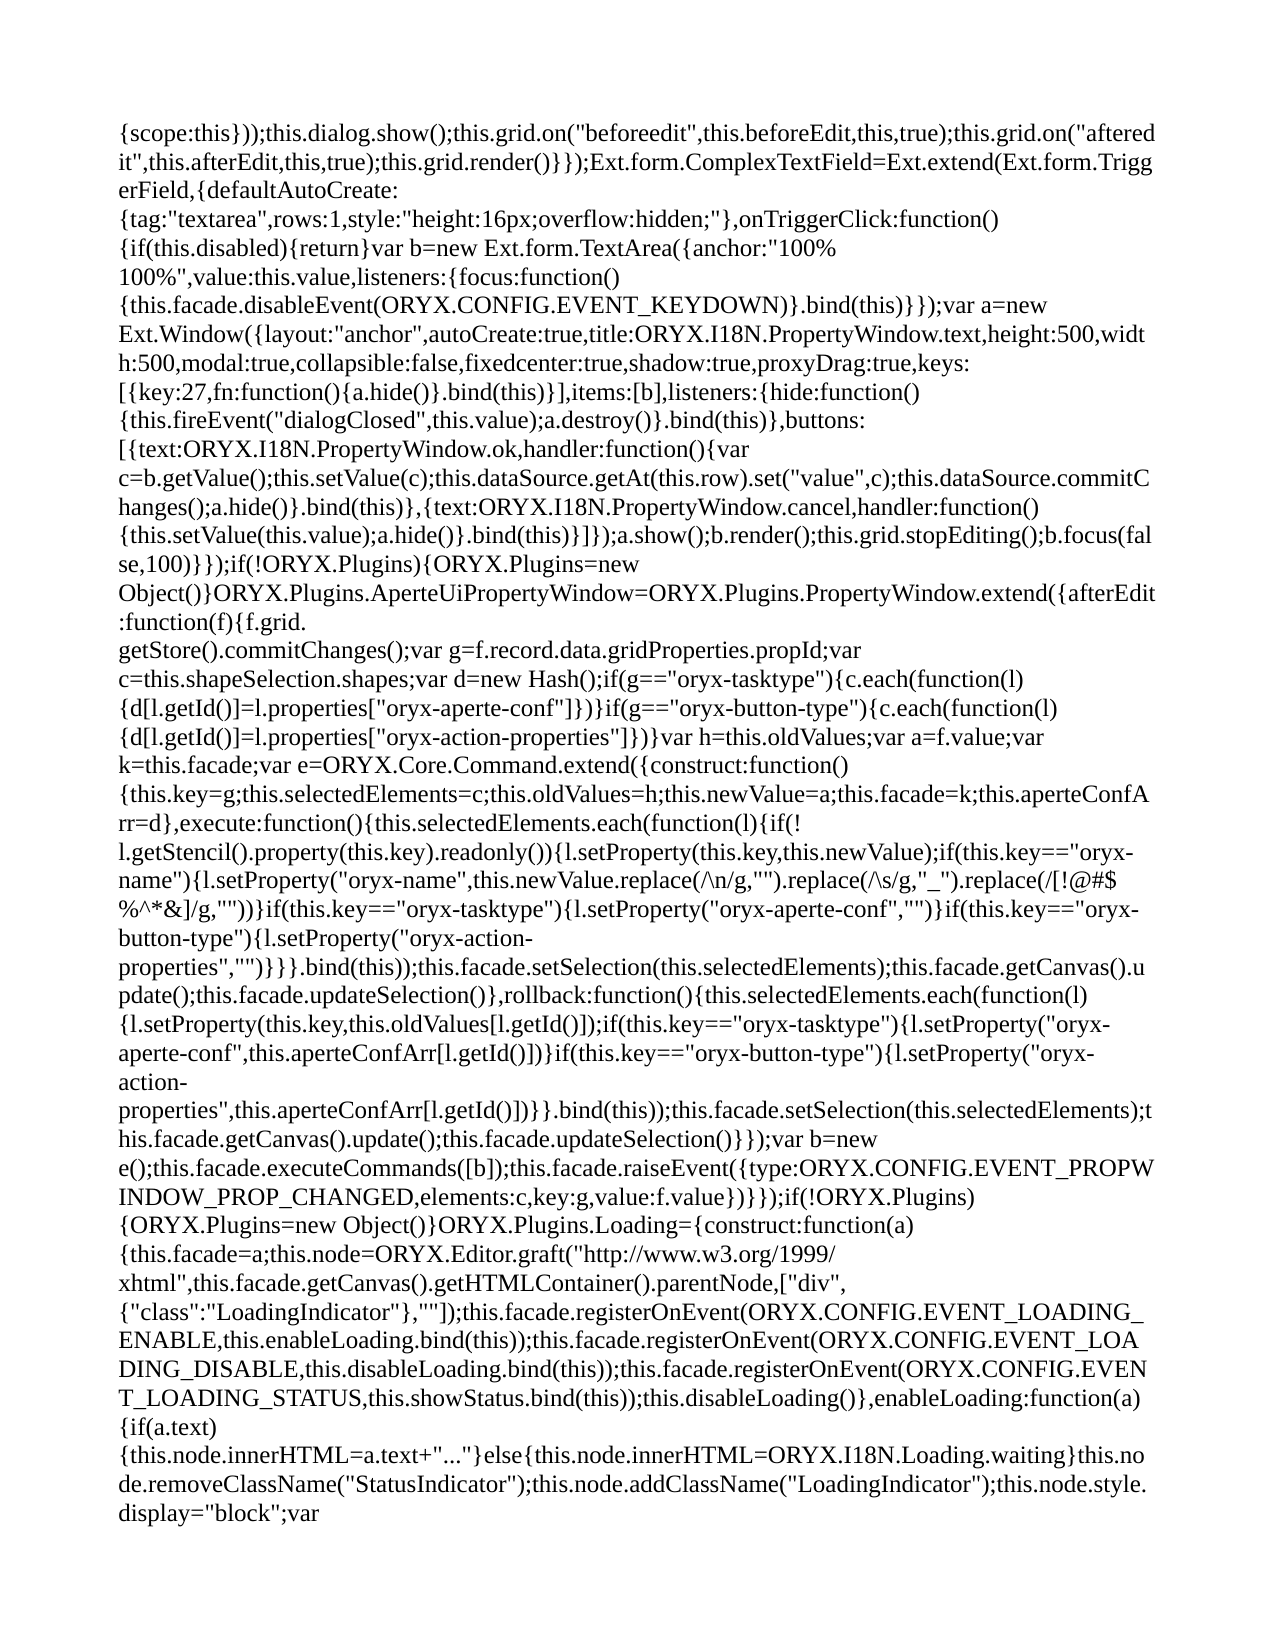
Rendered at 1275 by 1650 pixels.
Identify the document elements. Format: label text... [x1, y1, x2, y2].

text getStore().commitChanges();var g=f.record.data.gridProperties.propId;var c=this.shapeSelection.shapes;var d=new Hash();if(g=="oryx-tasktype"){c.each(function(l){d[l.getId()]=l.properties["oryx-aperte-conf"]})}if(g=="oryx-button-type"){c.each(function(l){d[l.getId()]=l.properties["oryx-action-properties"]})}var h=this.oldValues;var a=f.value;var k=this.facade;var e=ORYX.Core.Command.extend({construct:function(){this.key=g;this.selectedElements=c;this.oldValues=h;this.newValue=a;this.facade=k;this.aperteConfArr=d},execute:function(){this.selectedElements.each(function(l){if(!l.getStencil().property(this.key).readonly()){l.setProperty(this.key,this.newValue);if(this.key=="oryx-name"){l.setProperty("oryx-name",this.newValue.replace(/\n/g,"").replace(/\s/g,"_").replace(/[!@#$%^*&]/g,""))}if(this.key=="oryx-tasktype"){l.setProperty("oryx-aperte-conf","")}if(this.key=="oryx-button-type"){l.setProperty("oryx-action-properties","")}}}.bind(this));this.facade.setSelection(this.selectedElements);this.facade.getCanvas().update();this.facade.updateSelection()},rollback:function(){this.selectedElements.each(function(l){l.setProperty(this.key,this.oldValues[l.getId()]);if(this.key=="oryx-tasktype"){l.setProperty("oryx-aperte-conf",this.aperteConfArr[l.getId()])}if(this.key=="oryx-button-type"){l.setProperty("oryx-action-properties",this.aperteConfArr[l.getId()])}}.bind(this));this.facade.setSelection(this.selectedElements);this.facade.getCanvas().update();this.facade.updateSelection()}});var b=new e();this.facade.executeCommands([b]);this.facade.raiseEvent({type:ORYX.CONFIG.EVENT_PROPWINDOW_PROP_CHANGED,elements:c,key:g,value:f.value})}});if(!ORYX.Plugins){ORYX.Plugins=new Object()}ORYX.Plugins.Loading={construct:function(a){this.facade=a;this.node=ORYX.Editor.graft("http://www.w3.org/1999/xhtml",this.facade.getCanvas().getHTMLContainer().parentNode,["div",{"class":"LoadingIndicator"},""]);this.facade.registerOnEvent(ORYX.CONFIG.EVENT_LOADING_ENABLE,this.enableLoading.bind(this));this.facade.registerOnEvent(ORYX.CONFIG.EVENT_LOADING_DISABLE,this.disableLoading.bind(this));this.facade.registerOnEvent(ORYX.CONFIG.EVENT_LOADING_STATUS,this.showStatus.bind(this));this.disableLoading()},enableLoading:function(a){if(a.text){this.node.innerHTML=a.text+"..."}else{this.node.innerHTML=ORYX.I18N.Loading.waiting}this.node.removeClassName("StatusIndicator");this.node.addClassName("LoadingIndicator");this.node.style.display="block";var [118, 636, 1157, 1527]
text {scope:this}));this.dialog.show();this.grid.on("beforeedit",this.beforeEdit,this,true);this.grid.on("afteredit",this.afterEdit,this,true);this.grid.render()}});Ext.form.ComplexTextField=Ext.extend(Ext.form.TriggerField,{defaultAutoCreate:{tag:"textarea",rows:1,style:"height:16px;overflow:hidden;"},onTriggerClick:function(){if(this.disabled){return}var b=new Ext.form.TextArea({anchor:"100% 100%",value:this.value,listeners:{focus:function(){this.facade.disableEvent(ORYX.CONFIG.EVENT_KEYDOWN)}.bind(this)}});var a=new Ext.Window({layout:"anchor",autoCreate:true,title:ORYX.I18N.PropertyWindow.text,height:500,width:500,modal:true,collapsible:false,fixedcenter:true,shadow:true,proxyDrag:true,keys:[{key:27,fn:function(){a.hide()}.bind(this)}],items:[b],listeners:{hide:function(){this.fireEvent("dialogClosed",this.value);a.destroy()}.bind(this)},buttons:[{text:ORYX.I18N.PropertyWindow.ok,handler:function(){var c=b.getValue();this.setValue(c);this.dataSource.getAt(this.row).set("value",c);this.dataSource.commitChanges();a.hide()}.bind(this)},{text:ORYX.I18N.PropertyWindow.cancel,handler:function(){this.setValue(this.value);a.hide()}.bind(this)}]});a.show();b.render();this.grid.stopEditing();b.focus(false,100)}});if(!ORYX.Plugins){ORYX.Plugins=new Object()}ORYX.Plugins.AperteUiPropertyWindow=ORYX.Plugins.PropertyWindow.extend({afterEdit:function(f){f.grid. [118, 118, 1157, 636]
